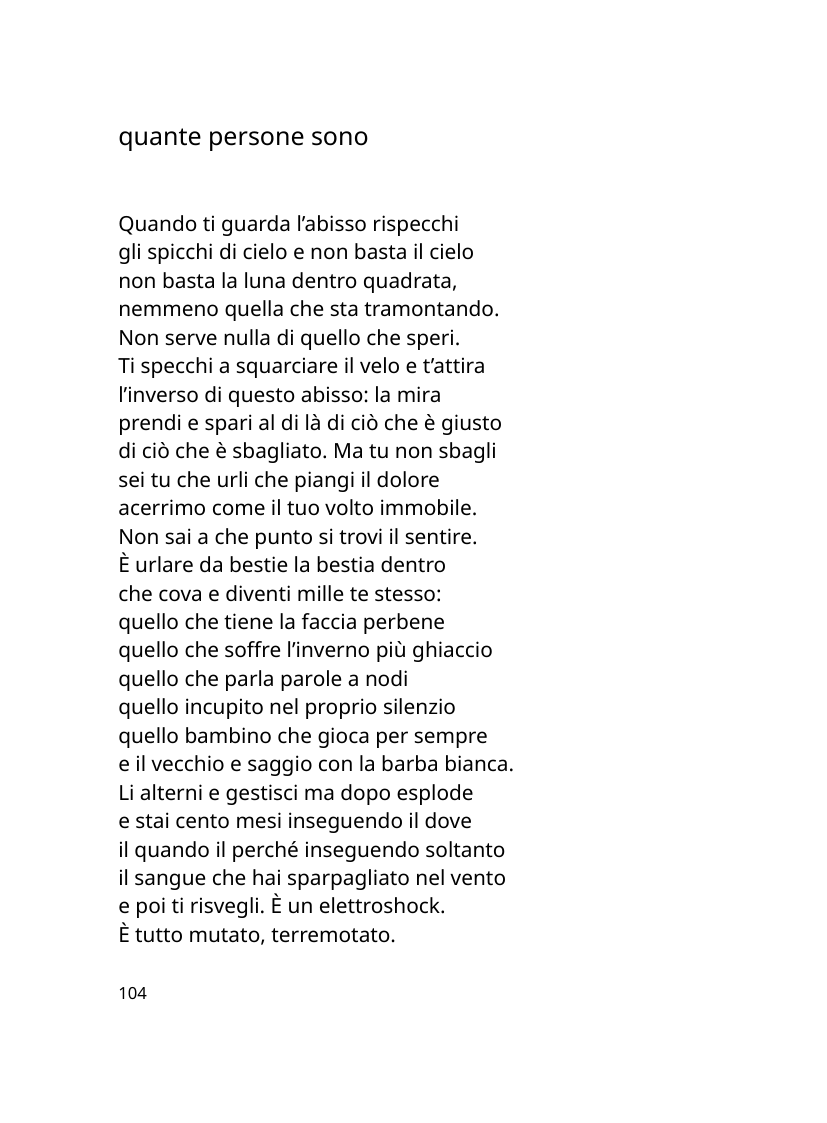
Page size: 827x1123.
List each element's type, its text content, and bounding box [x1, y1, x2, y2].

text È urlare da bestie la bestia dentro [118, 550, 709, 579]
text l’inverso di questo abisso: la mira [118, 380, 709, 408]
text e il vecchio e saggio con la barba bianca. [118, 749, 709, 778]
text acerrimo come il tuo volto immobile. [118, 493, 709, 522]
text quello incupito nel proprio silenzio [118, 692, 709, 721]
text quello che soffre l’inverno più ghiaccio [118, 636, 709, 664]
text il quando il perché inseguendo soltanto [118, 835, 709, 863]
text È tutto mutato, terremotato. [118, 920, 709, 948]
text il sangue che hai sparpagliato nel vento [118, 863, 709, 892]
text prendi e spari al di là di ciò che è giusto [118, 408, 709, 437]
text che cova e diventi mille te stesso: [118, 579, 709, 607]
text e poi ti risvegli. È un elettroshock. [118, 892, 709, 920]
text Li alterni e gestisci ma dopo esplode [118, 778, 709, 806]
text e stai cento mesi inseguendo il dove [118, 806, 709, 835]
text non basta la luna dentro quadrata, [118, 266, 709, 294]
text gli spicchi di cielo e non basta il cielo [118, 237, 709, 266]
text quello bambino che gioca per sempre [118, 721, 709, 749]
text quello che parla parole a nodi [118, 664, 709, 692]
text di ciò che è sbagliato. Ma tu non sbagli [118, 437, 709, 465]
text Non sai a che punto si trovi il sentire. [118, 522, 709, 550]
text Ti specchi a squarciare il velo e t’attira [118, 351, 709, 380]
text quello che tiene la faccia perbene [118, 607, 709, 636]
text Non serve nulla di quello che speri. [118, 323, 709, 351]
text nemmeno quella che sta tramontando. [118, 294, 709, 323]
text Quando ti guarda l’abisso rispecchi [118, 209, 709, 237]
text sei tu che urli che piangi il dolore [118, 465, 709, 493]
subtitle quante persone sono [118, 118, 709, 152]
